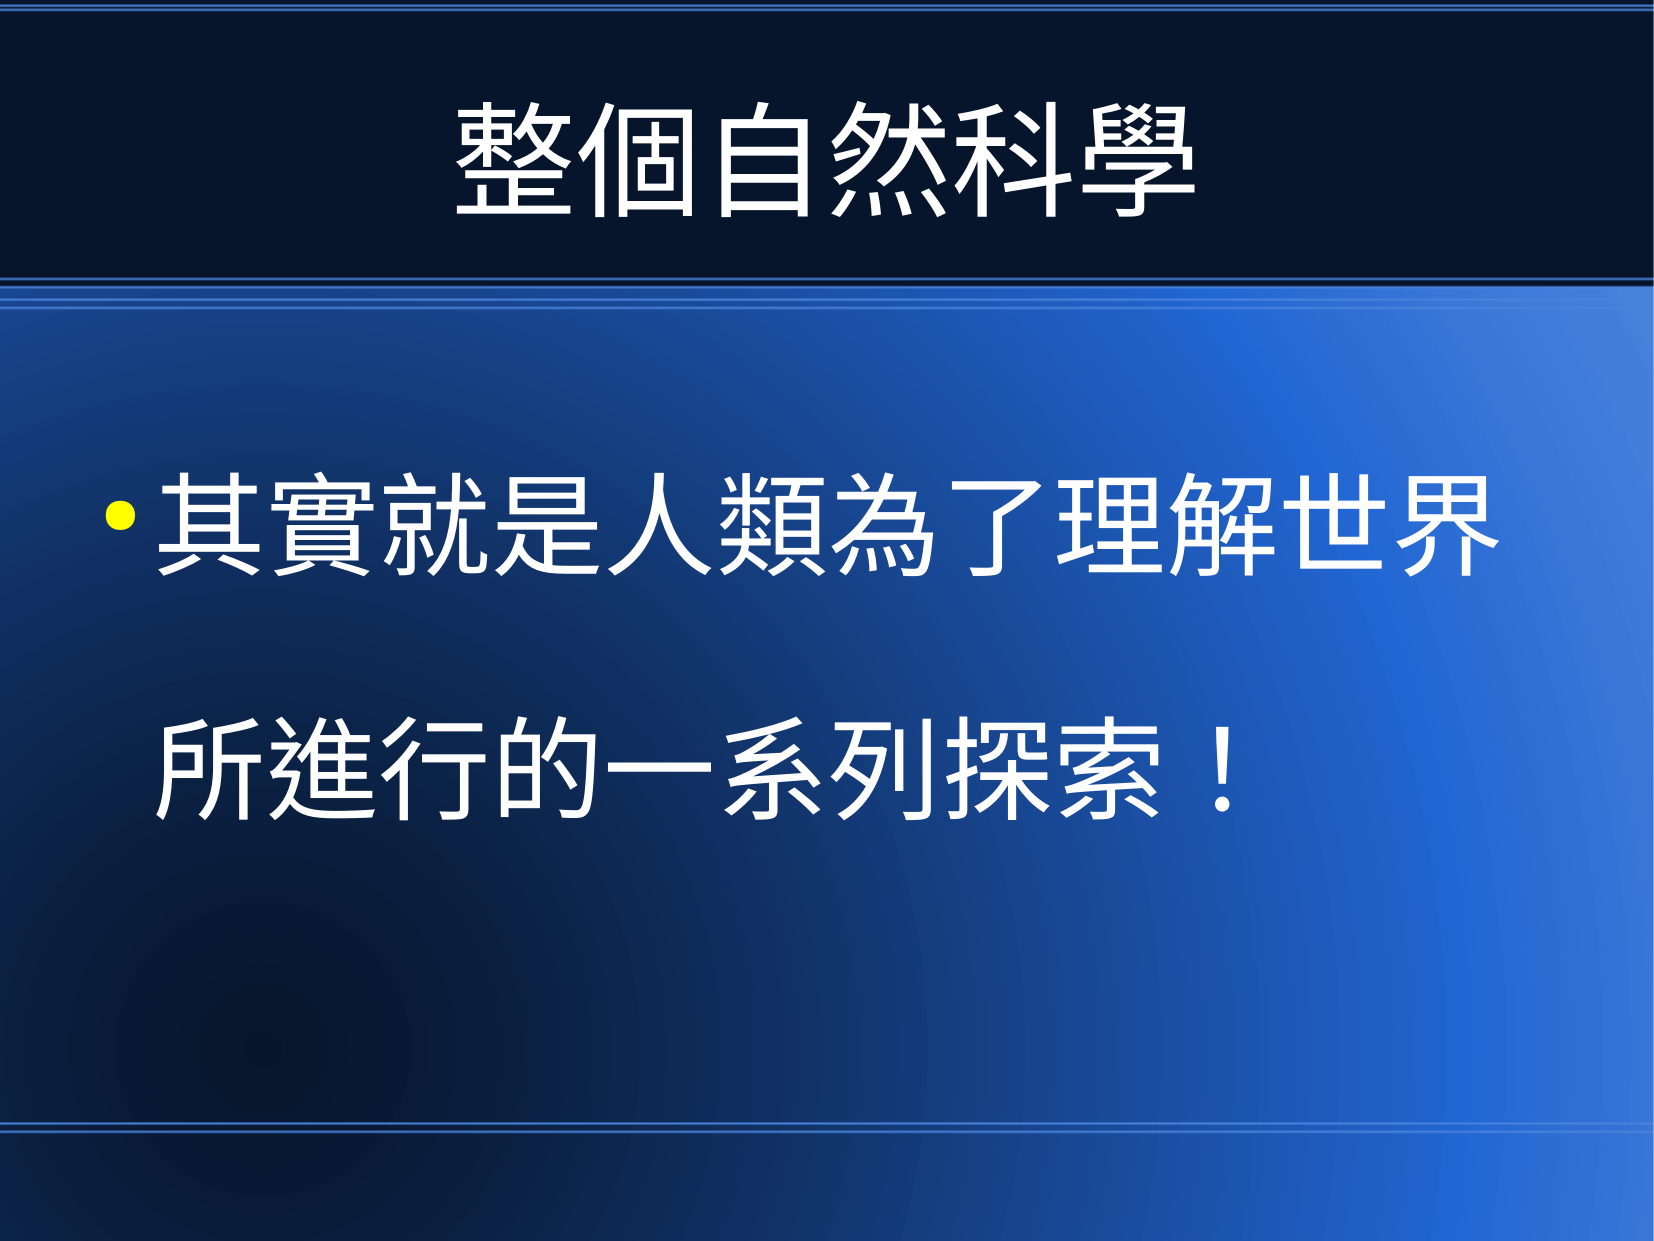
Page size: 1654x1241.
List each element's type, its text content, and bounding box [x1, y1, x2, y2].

title 整個自然科學 [82, 49, 1571, 257]
picture [0, 0, 1654, 1241]
list 其實就是人類為了理解世界所進行的一系列探索！ [82, 355, 1571, 1241]
